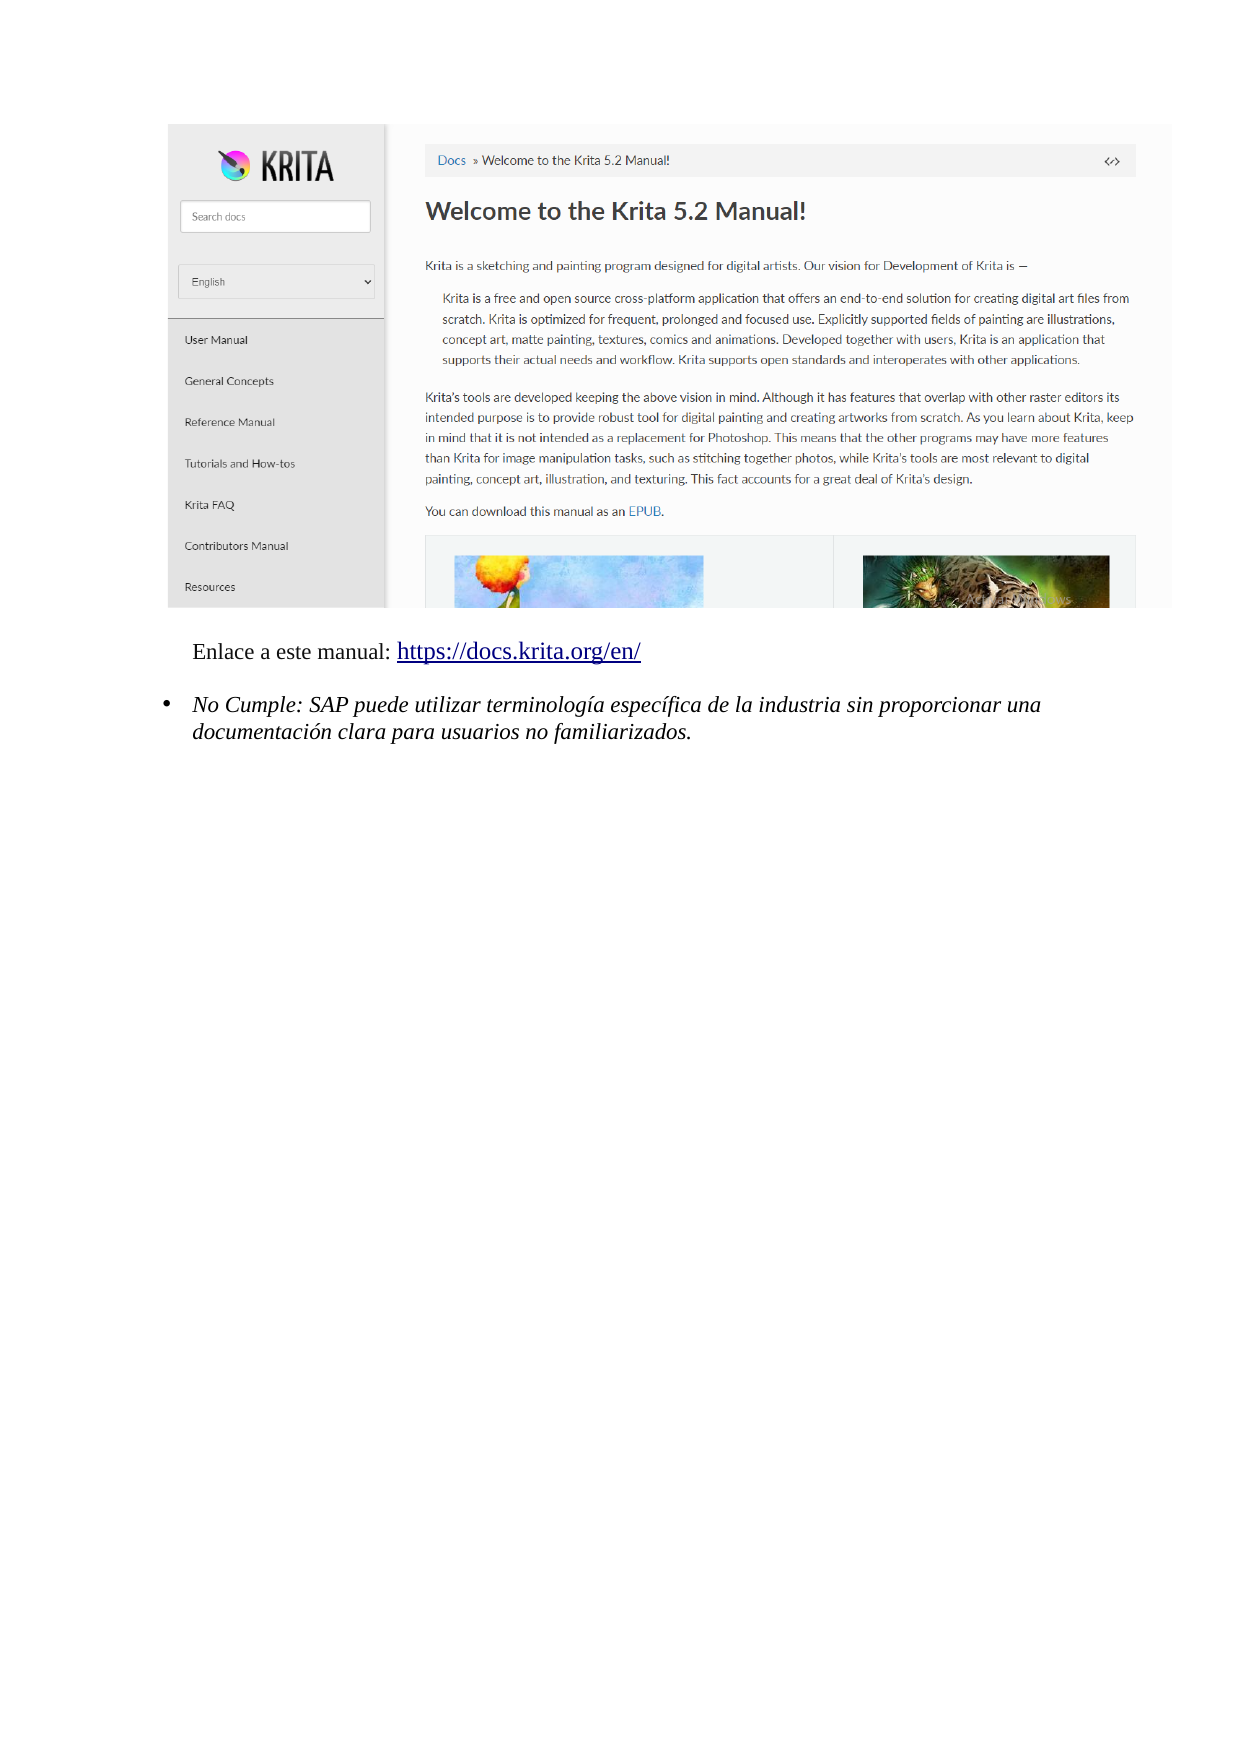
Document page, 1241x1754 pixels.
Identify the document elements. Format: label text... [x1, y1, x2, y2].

text Enlace a este manual: https://docs.krita.org/en/ [118, 636, 1122, 665]
picture [167, 124, 1172, 608]
list No Cumple: SAP puede utilizar terminología específica de la industria sin proporcionar una documentación clara para usuarios no familiarizados. [162, 691, 1122, 744]
